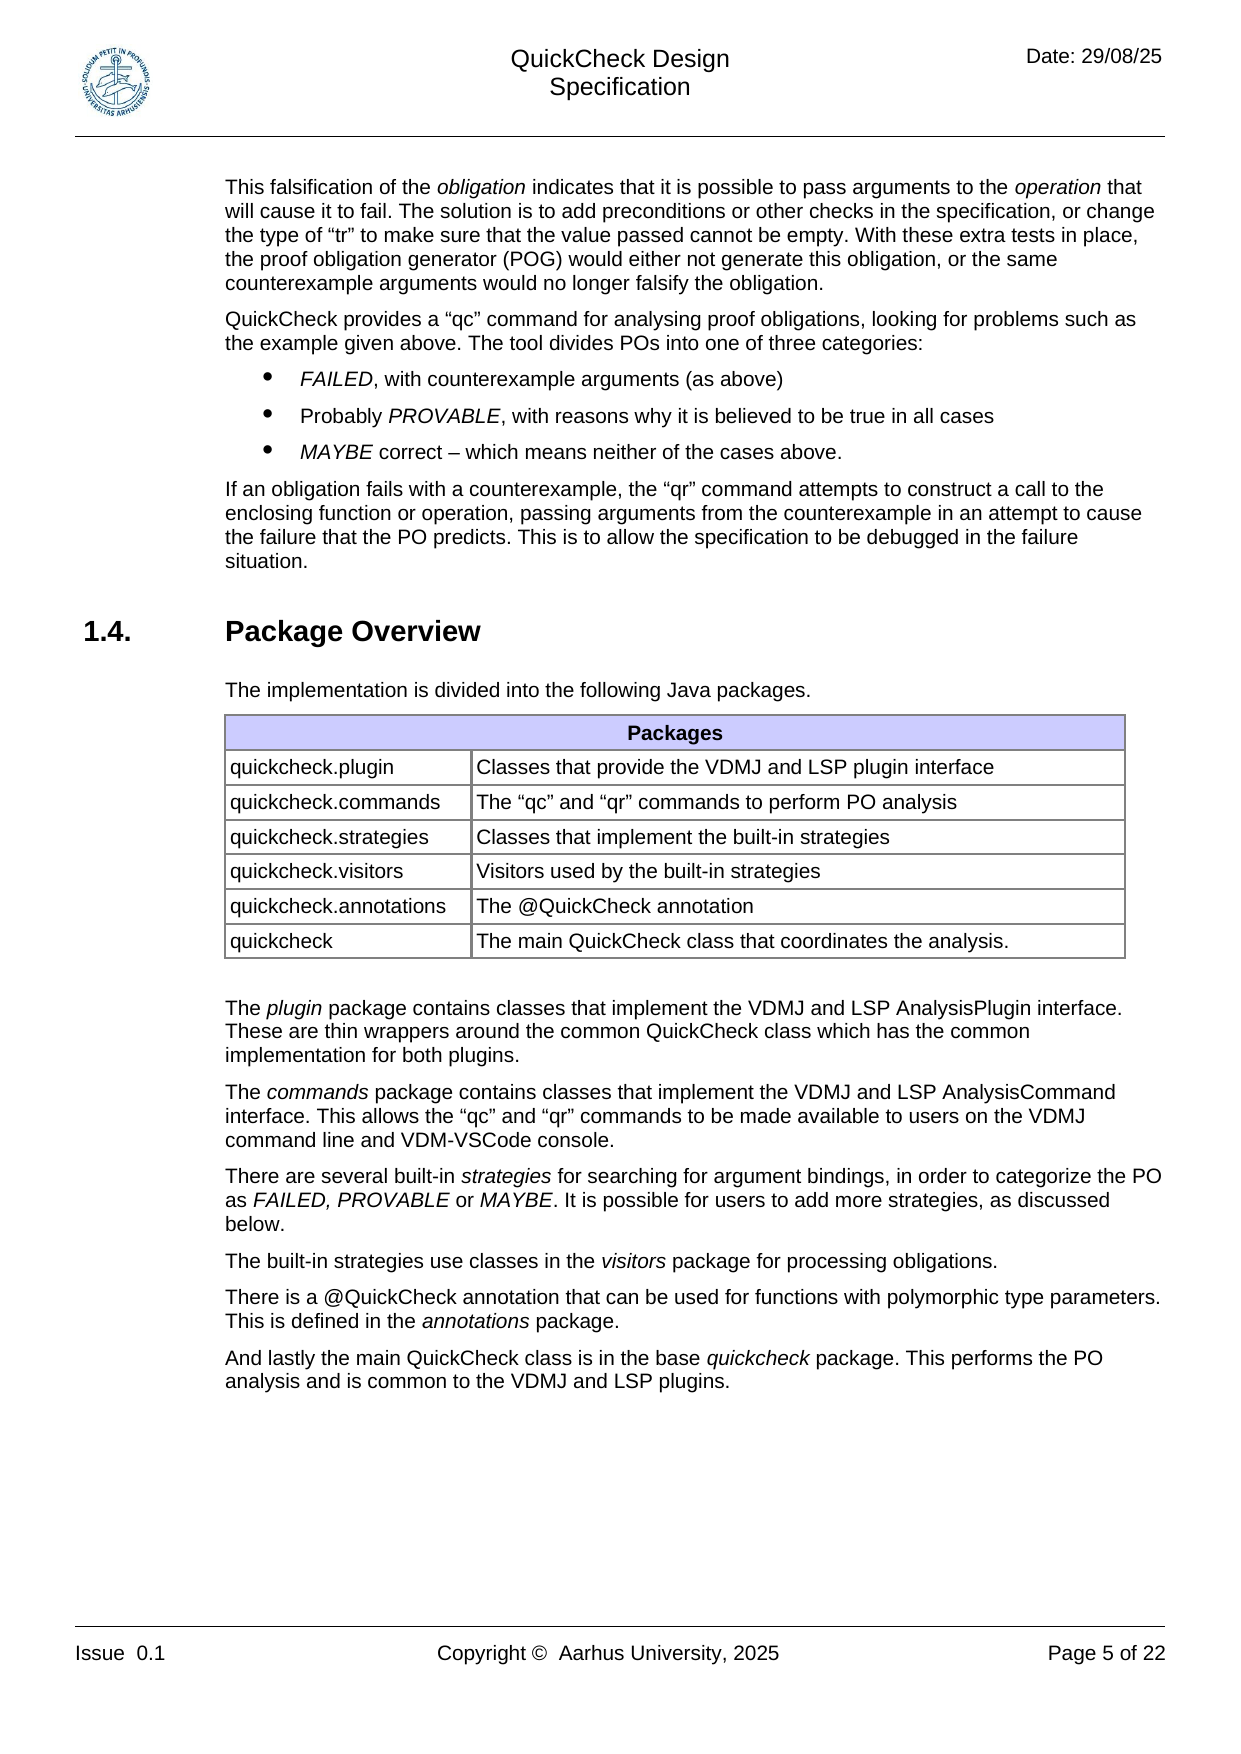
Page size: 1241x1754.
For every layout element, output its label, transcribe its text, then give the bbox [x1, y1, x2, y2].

table_header Packages [226, 716, 1124, 749]
list Probably PROVABLE, with reasons why it is believed to be true in all cases [262, 404, 1165, 428]
table_cell The “qc” and “qr” commands to perform PO analysis [473, 786, 1124, 818]
text And lastly the main QuickCheck class is in the base quickcheck package. This performs the PO analysis and is common to the VDMJ and LSP plugins. [225, 1346, 1165, 1394]
picture [78, 44, 153, 120]
text If an obligation fails with a counterexample, the “qr” command attempts to construct a call to the enclosing function or operation, passing arguments from the counterexample in an attempt to cause the failure that the PO predicts. This is to allow the specification to be debugged in the failure situation. [225, 477, 1165, 573]
table_cell Visitors used by the built-in strategies [473, 855, 1124, 888]
table_cell quickcheck.plugin [226, 751, 470, 784]
table_cell quickcheck.annotations [226, 890, 470, 922]
table_cell quickcheck.commands [226, 786, 470, 818]
table_cell quickcheck.visitors [226, 855, 470, 888]
list FAILED, with counterexample arguments (as above) [262, 368, 1165, 392]
table_cell quickcheck [226, 925, 470, 957]
list MAYBE correct – which means neither of the cases above. [262, 441, 1165, 464]
text The built-in strategies use classes in the visitors package for processing obligations. [225, 1249, 1165, 1273]
text The commands package contains classes that implement the VDMJ and LSP AnalysisCommand interface. This allows the “qc” and “qr” commands to be made available to users on the VDMJ command line and VDM-VSCode console. [225, 1080, 1165, 1152]
table_cell Classes that provide the VDMJ and LSP plugin interface [473, 751, 1124, 784]
table_cell The @QuickCheck annotation [473, 890, 1124, 922]
subtitle Package Overview [75, 615, 1165, 648]
table_cell quickcheck.strategies [226, 821, 470, 853]
table_cell Classes that implement the built-in strategies [473, 821, 1124, 853]
table_cell The main QuickCheck class that coordinates the analysis. [473, 925, 1124, 957]
text The implementation is divided into the following Java packages. [225, 678, 1165, 702]
text There is a @QuickCheck annotation that can be used for functions with polymorphic type parameters. This is defined in the annotations package. [225, 1285, 1165, 1333]
text The plugin package contains classes that implement the VDMJ and LSP AnalysisPlugin interface. These are thin wrappers around the common QuickCheck class which has the common implementation for both plugins. [225, 996, 1165, 1068]
text QuickCheck provides a “qc” command for analysing proof obligations, looking for problems such as the example given above. The tool divides POs into one of three categories: [225, 307, 1165, 355]
text This falsification of the obligation indicates that it is possible to pass arguments to the operation that will cause it to fail. The solution is to add preconditions or other checks in the specification, or change the type of “tr” to make sure that the value passed cannot be empty. With these extra tests in place, the proof obligation generator (POG) would either not generate this obligation, or the same counterexample arguments would no longer falsify the obligation. [225, 175, 1165, 295]
text There are several built-in strategies for searching for argument bindings, in order to categorize the PO as FAILED, PROVABLE or MAYBE. It is possible for users to add more strategies, as discussed below. [225, 1164, 1165, 1236]
